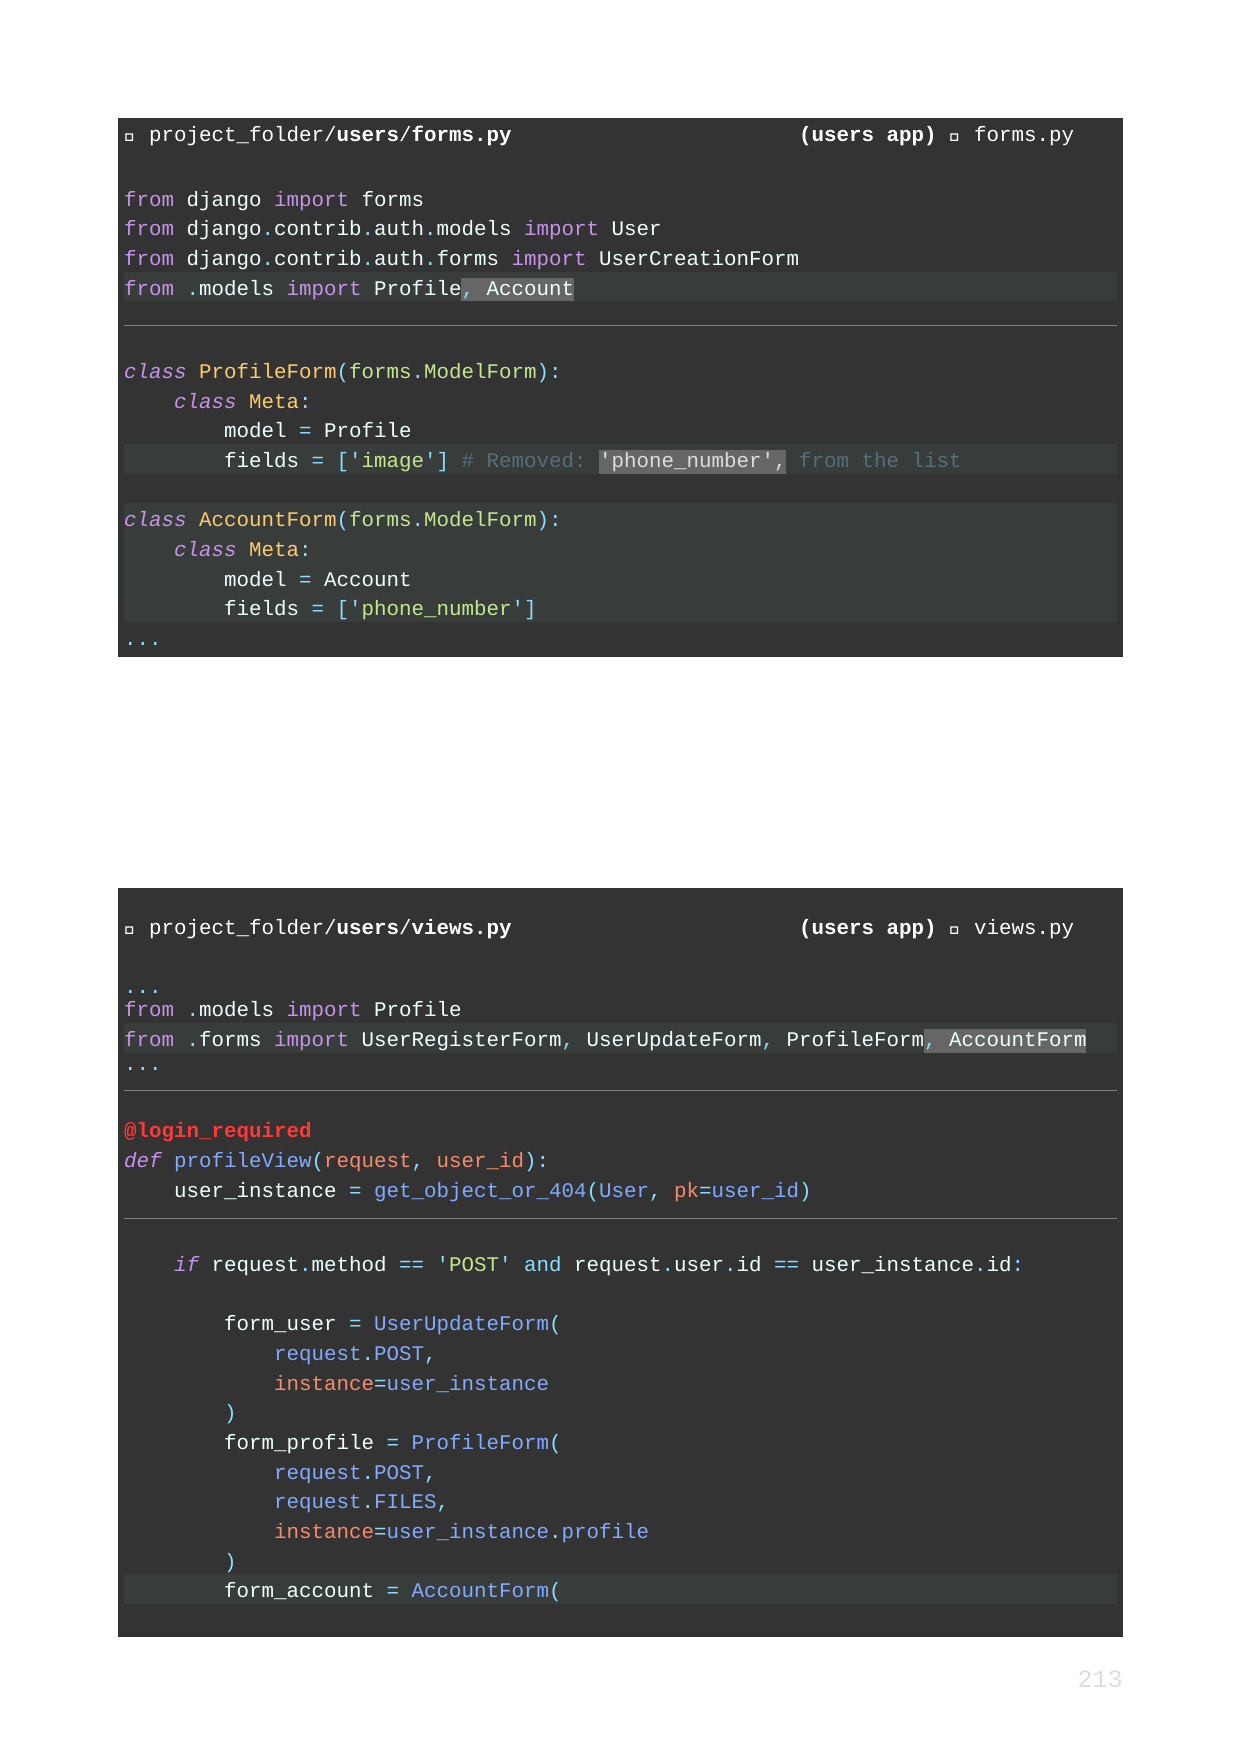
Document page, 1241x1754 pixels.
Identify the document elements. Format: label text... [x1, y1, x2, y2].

table_cell from django import forms from django.contrib.auth.models import User from django.contrib.auth.forms import UserCreationForm from .models import Profile, Account class ProfileForm(forms.ModelForm): class Meta: model = Profile fields = ['image'] # Removed: 'phone_number', from the list class AccountForm(forms.ModelForm): class Meta: model = Account fields = ['phone_number'] ... [118, 177, 1123, 657]
table_cell ... from .models import Profile from .forms import UserRegisterForm, UserUpdateForm, ProfileForm, AccountForm ... @login_required def profileView(request, user_id): user_instance = get_object_or_404(User, pk=user_id) if request.method == 'POST' and request.user.id == user_instance.id: form_user = UserUpdateForm( request.POST, instance=user_instance ) form_profile = ProfileForm( request.POST, request.FILES, instance=user_instance.profile ) form_account = AccountForm( [118, 970, 1123, 1637]
table_header 📝 project_folder/users/views.py (users app) 🐍 views.py [118, 888, 1123, 970]
table_header 📝 project_folder/users/forms.py (users app) 🐍 forms.py [118, 118, 1123, 177]
